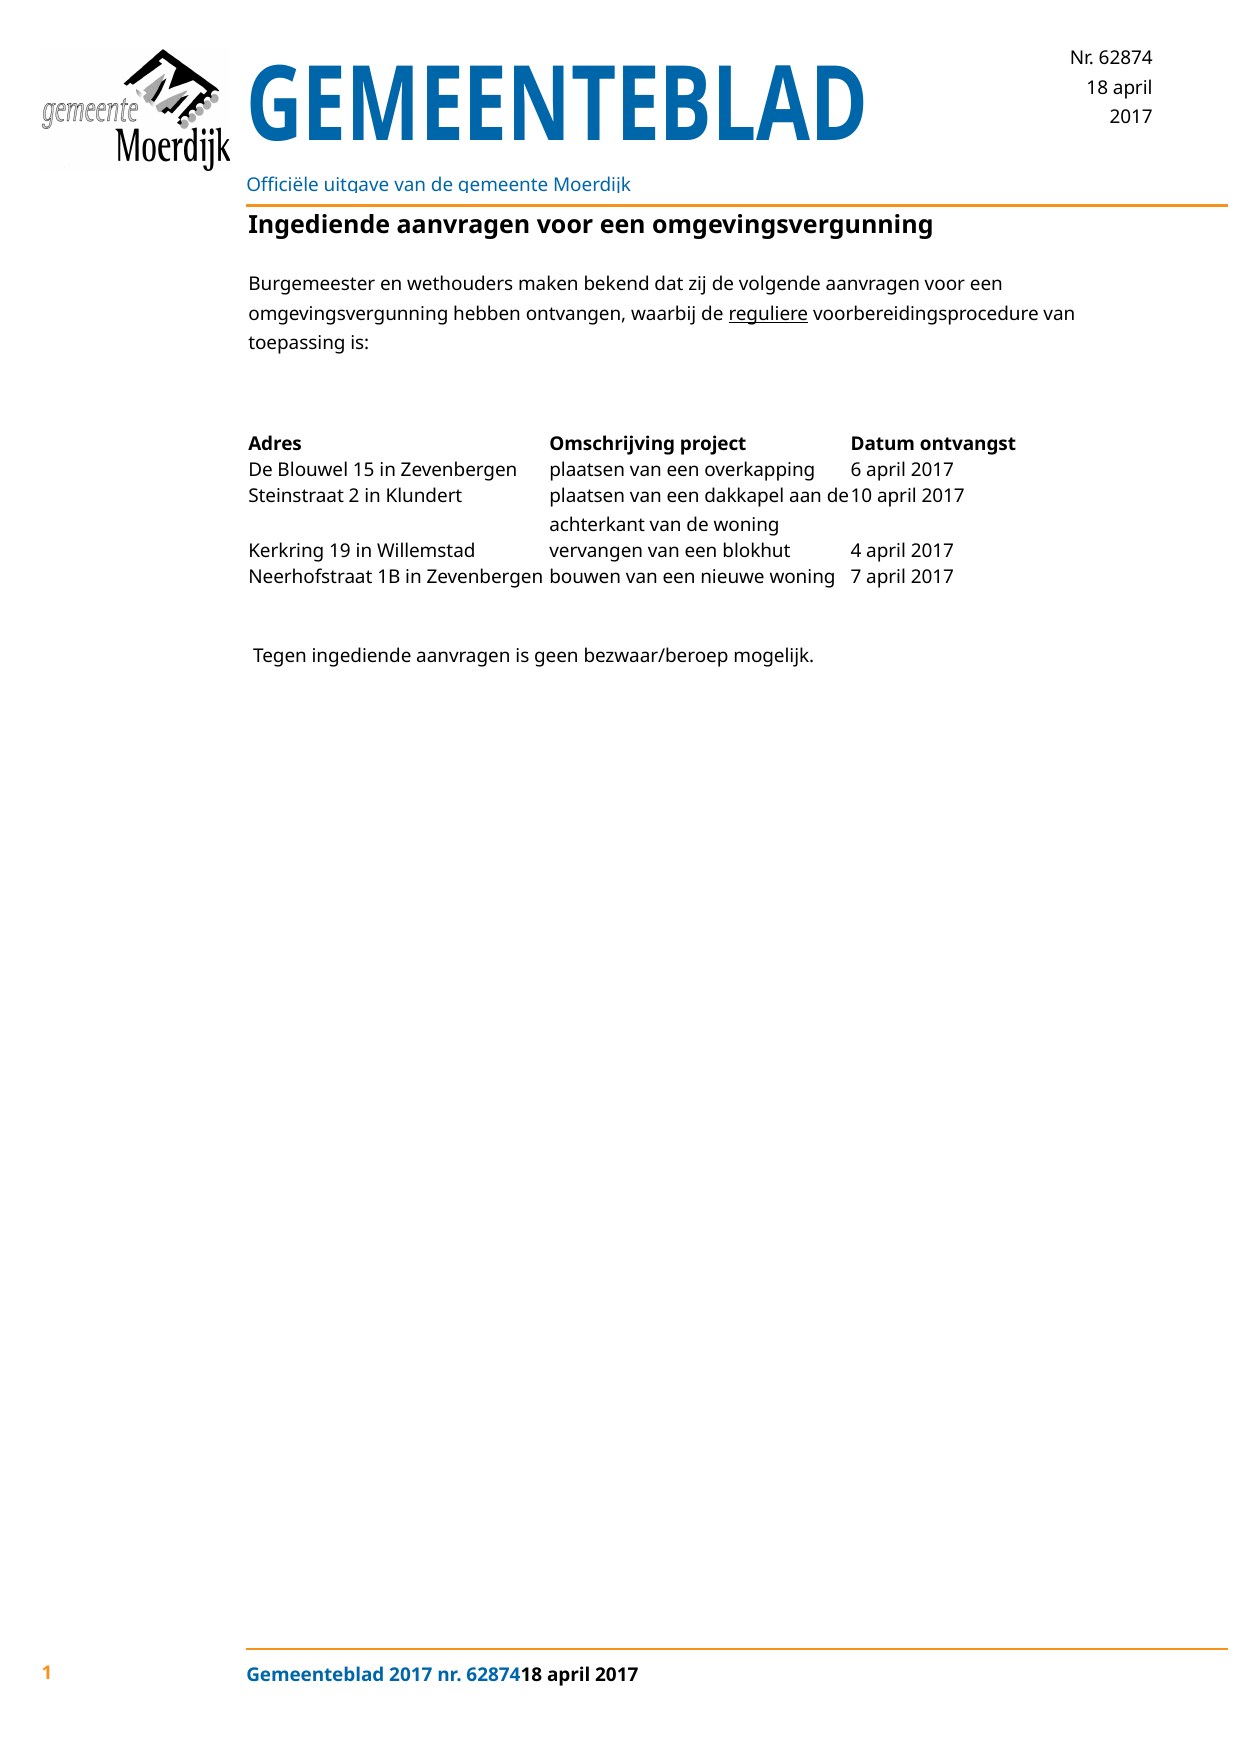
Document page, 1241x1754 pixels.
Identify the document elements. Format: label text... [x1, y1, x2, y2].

table_header Datum ontvangst [850, 430, 1152, 456]
table_cell Kerkring 19 in Willemstad [248, 537, 549, 563]
table_cell Neerhofstraat 1B in Zevenbergen [248, 563, 549, 589]
table_cell vervangen van een blokhut [549, 537, 850, 563]
table_cell De Blouwel 15 in Zevenbergen [248, 456, 549, 482]
table_cell plaatsen van een overkapping [549, 456, 850, 482]
table_cell bouwen van een nieuwe woning [549, 563, 850, 589]
table_cell 4 april 2017 [850, 537, 1152, 563]
text Ingediende aanvragen voor een omgevingsvergunning [248, 207, 1152, 241]
table_cell plaatsen van een dakkapel aan de achterkant van de woning [549, 482, 850, 537]
text Tegen ingediende aanvragen is geen bezwaar/beroep mogelijk. [248, 642, 1152, 668]
table_cell Steinstraat 2 in Klundert [248, 482, 549, 537]
picture [41, 47, 231, 172]
table_header Adres [248, 430, 549, 456]
table_cell 10 april 2017 [850, 482, 1152, 537]
table_header Omschrijving project [549, 430, 850, 456]
table_cell 7 april 2017 [850, 563, 1152, 589]
table_cell 6 april 2017 [850, 456, 1152, 482]
text Burgemeester en wethouders maken bekend dat zij de volgende aanvragen voor een omgevingsvergunning hebben ontvangen, waarbij de reguliere voorbereidingsprocedure van toepassing is: [248, 270, 1152, 355]
